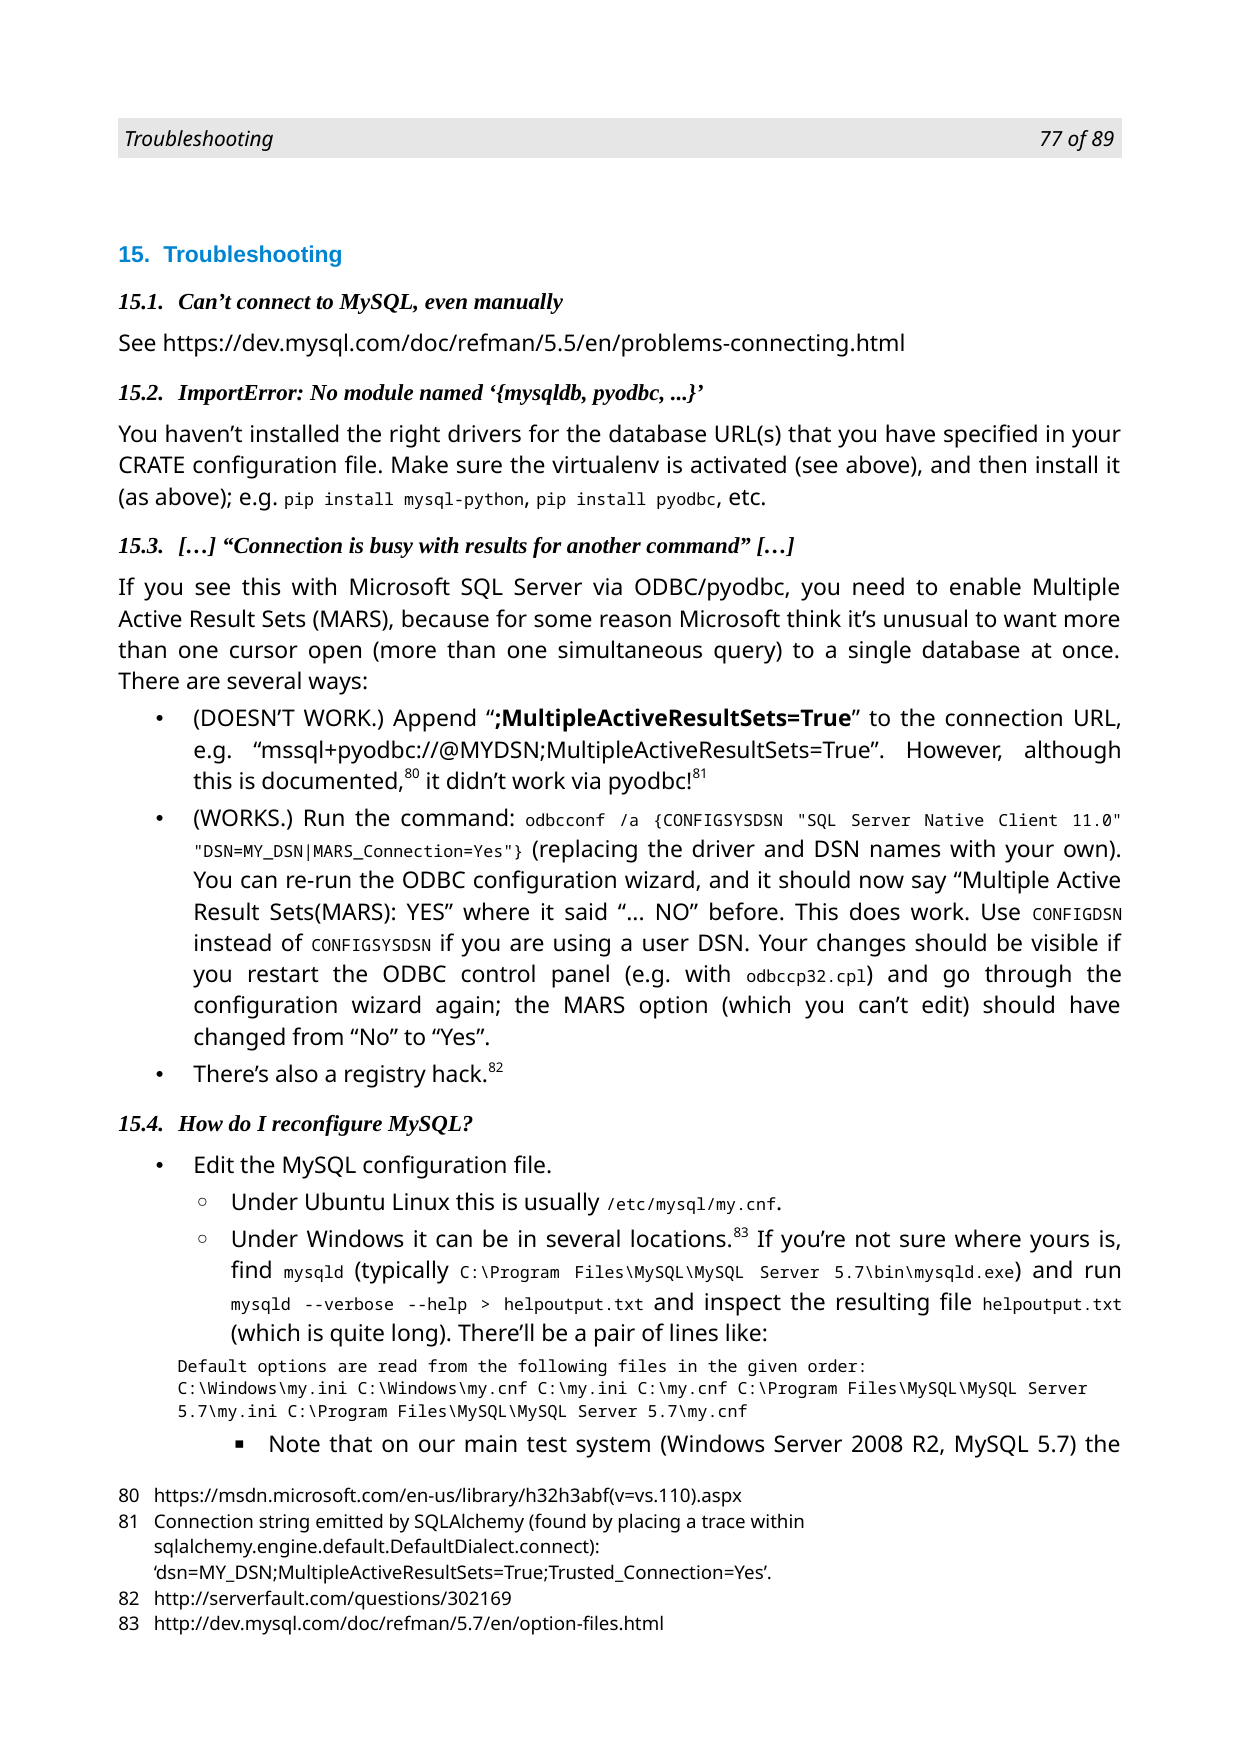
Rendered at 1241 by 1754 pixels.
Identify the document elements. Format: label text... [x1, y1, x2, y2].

list Connection string emitted by SQLAlchemy (found by placing a trace within sqlalchemy.engine.default.DefaultDialect.connect): ‘dsn=MY_DSN;MultipleActiveResultSets=True;Trusted_Connection=Yes’. [118, 1508, 1122, 1585]
subtitle How do I reconfigure MySQL? [118, 1110, 1122, 1136]
subtitle Can’t connect to MySQL, even manually [118, 288, 1122, 314]
text Default options are read from the following files in the given order: [177, 1354, 1122, 1377]
text See https://dev.mysql.com/doc/refman/5.5/en/problems-connecting.html [118, 327, 1122, 358]
list There’s also a registry hack. [156, 1058, 1122, 1089]
list Under Ubuntu Linux this is usually /etc/mysql/my.cnf. [193, 1186, 1122, 1217]
text If you see this with Microsoft SQL Server via ODBC/pyodbc, you need to enable Multiple Active Result Sets (MARS), because for some reason Microsoft think it’s unusual to want more than one cursor open (more than one simultaneous query) to a single database at once. There are several ways: [118, 571, 1122, 696]
subtitle […] “Connection is busy with results for another command” […] [118, 532, 1122, 559]
list http://serverfault.com/questions/302169 [118, 1585, 1122, 1610]
subtitle ImportError: No module named ‘{mysqldb, pyodbc, ...}’ [118, 379, 1122, 405]
list https://msdn.microsoft.com/en-us/library/h32h3abf(v=vs.110).aspx [118, 1483, 1122, 1508]
list Note that on our main test system (Windows Server 2008 R2, MySQL 5.7) the [231, 1428, 1122, 1459]
text You haven’t installed the right drivers for the database URL(s) that you have specified in your CRATE configuration file. Make sure the virtualenv is activated (see above), and then install it (as above); e.g. pip install mysql-python, pip install pyodbc, etc. [118, 418, 1122, 512]
list Edit the MySQL configuration file. [156, 1149, 1122, 1180]
list Under Windows it can be in several locations. If you’re not sure where yours is, find mysqld (typically C:\Program Files\MySQL\MySQL Server 5.7\bin\mysqld.exe) and run mysqld --verbose --help > helpoutput.txt and inspect the resulting file helpoutput.txt (which is quite long). There’ll be a pair of lines like: [193, 1223, 1122, 1348]
text C:\Windows\my.ini C:\Windows\my.cnf C:\my.ini C:\my.cnf C:\Program Files\MySQL\MySQL Server 5.7\my.ini C:\Program Files\MySQL\MySQL Server 5.7\my.cnf [177, 1377, 1122, 1422]
list (WORKS.) Run the command: odbcconf /a {CONFIGSYSDSN "SQL Server Native Client 11.0" "DSN=MY_DSN|MARS_Connection=Yes"} (replacing the driver and DSN names with your own). You can re-run the ODBC configuration wizard, and it should now say “Multiple Active Result Sets(MARS): YES” where it said “... NO” before. This does work. Use CONFIGDSN instead of CONFIGSYSDSN if you are using a user DSN. Your changes should be visible if you restart the ODBC control panel (e.g. with odbccp32.cpl) and go through the configuration wizard again; the MARS option (which you can’t edit) should have changed from “No” to “Yes”. [156, 802, 1122, 1052]
list (DOESN’T WORK.) Append “;MultipleActiveResultSets=True” to the connection URL, e.g. “mssql+pyodbc://@MYDSN;MultipleActiveResultSets=True”. However, although this is documented, it didn’t work via pyodbc! [156, 702, 1122, 796]
subtitle Troubleshooting [118, 241, 1122, 267]
list http://dev.mysql.com/doc/refman/5.7/en/option-files.html [118, 1610, 1122, 1636]
